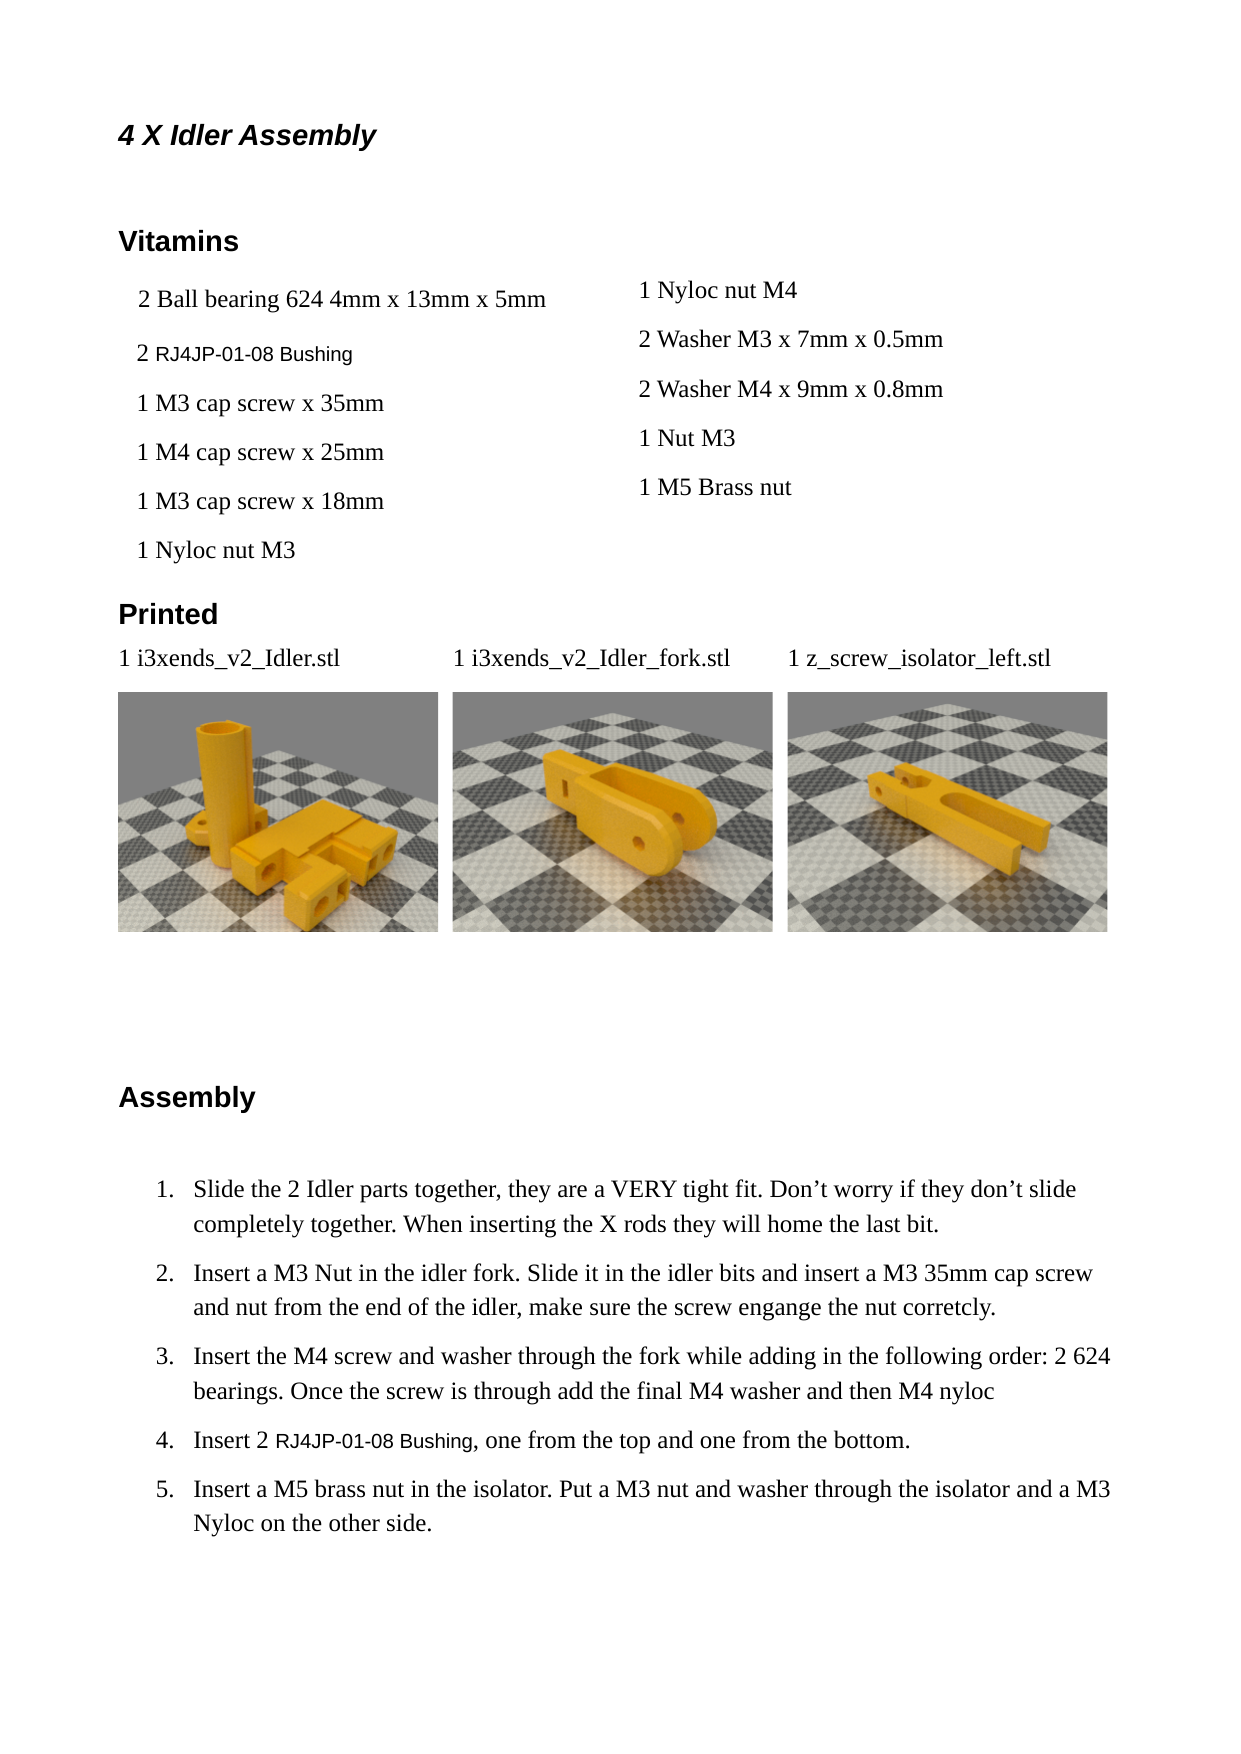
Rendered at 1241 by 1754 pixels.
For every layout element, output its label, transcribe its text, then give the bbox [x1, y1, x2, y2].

table_header 2 Ball bearing 624 4mm x 13mm x 5mm 2 RJ4JP-01-08 Bushing 1 M3 cap screw x 35mm 1 M4 cap screw x 25mm 1 M3 cap screw x 18mm 1 Nyloc nut M3 [118, 270, 620, 584]
subtitle 4 X Idler Assembly [118, 118, 1122, 152]
table_header 1 Nyloc nut M4 2 Washer M3 x 7mm x 0.5mm 2 Washer M4 x 9mm x 0.8mm 1 Nut M3 1 M5 Brass nut [620, 270, 1122, 584]
list Insert the M4 screw and washer through the fork while adding in the following order: 2 624 bearings. Once the screw is through add the final M4 washer and then M4 nyloc [156, 1341, 1122, 1404]
picture [452, 692, 773, 932]
list Insert a M5 brass nut in the isolator. Put a M3 nut and washer through the isolator and a M3 Nyloc on the other side. [156, 1474, 1122, 1537]
table_header 1 i3xends_v2_Idler.stl [118, 643, 453, 968]
table_header 1 i3xends_v2_Idler_fork.stl [453, 643, 787, 968]
list Insert 2 RJ4JP-01-08 Bushing, one from the top and one from the bottom. [156, 1425, 1122, 1454]
list Slide the 2 Idler parts together, they are a VERY tight fit. Don’t worry if they don’t slide completely together. When inserting the X rods they will home the last bit. [156, 1174, 1122, 1237]
table_header 1 z_screw_isolator_left.stl [788, 643, 1122, 968]
picture [787, 692, 1108, 932]
subtitle Printed [118, 597, 1122, 631]
picture [118, 692, 439, 932]
subtitle Assembly [118, 1080, 1122, 1113]
subtitle Vitamins [118, 224, 1122, 258]
list Insert a M3 Nut in the idler fork. Slide it in the idler bits and insert a M3 35mm cap screw and nut from the end of the idler, make sure the screw engange the nut corretcly. [156, 1258, 1122, 1321]
